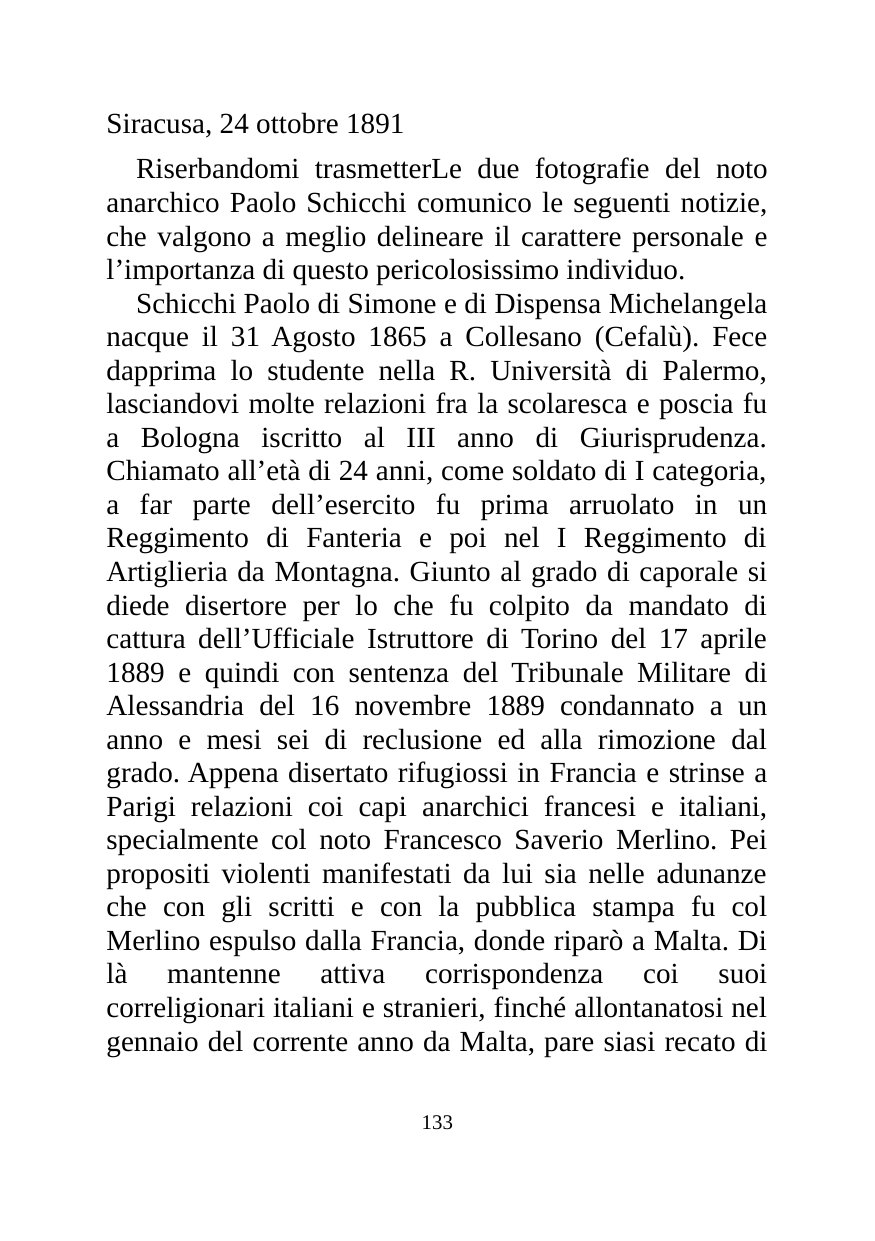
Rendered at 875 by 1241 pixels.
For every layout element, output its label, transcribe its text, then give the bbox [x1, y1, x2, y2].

text Schicchi Paolo di Simone e di Dispensa Michelangela nacque il 31 Agosto 1865 a Collesano (Cefalù). Fece dapprima lo studente nella R. Università di Palermo, lasciandovi molte relazioni fra la scolaresca e poscia fu a Bologna iscritto al III anno di Giurisprudenza. Chiamato all’età di 24 anni, come soldato di I categoria, a far parte dell’esercito fu prima arruolato in un Reggimento di Fanteria e poi nel I Reggimento di Artiglieria da Montagna. Giunto al grado di caporale si diede disertore per lo che fu colpito da mandato di cattura dell’Ufficiale Istruttore di Torino del 17 aprile 1889 e quindi con sentenza del Tribunale Militare di Alessandria del 16 novembre 1889 condannato a un anno e mesi sei di reclusione ed alla rimozione dal grado. Appena disertato rifugiossi in Francia e strinse a Parigi relazioni coi capi anarchici francesi e italiani, specialmente col noto Francesco Saverio Merlino. Pei propositi violenti manifestati da lui sia nelle adunanze che con gli scritti e con la pubblica stampa fu col Merlino espulso dalla Francia, donde riparò a Malta. Di là mantenne attiva corrispondenza coi suoi correligionari italiani e stranieri, finché allontanatosi nel gennaio del corrente anno da Malta, pare siasi recato di [106, 286, 768, 1057]
text Siracusa, 24 ottobre 1891 [106, 106, 768, 140]
text Riserbandomi trasmetterLe due fotografie del noto anarchico Paolo Schicchi comunico le seguenti notizie, che valgono a meglio delineare il carattere personale e l’importanza di questo pericolosissimo individuo. [106, 152, 768, 286]
